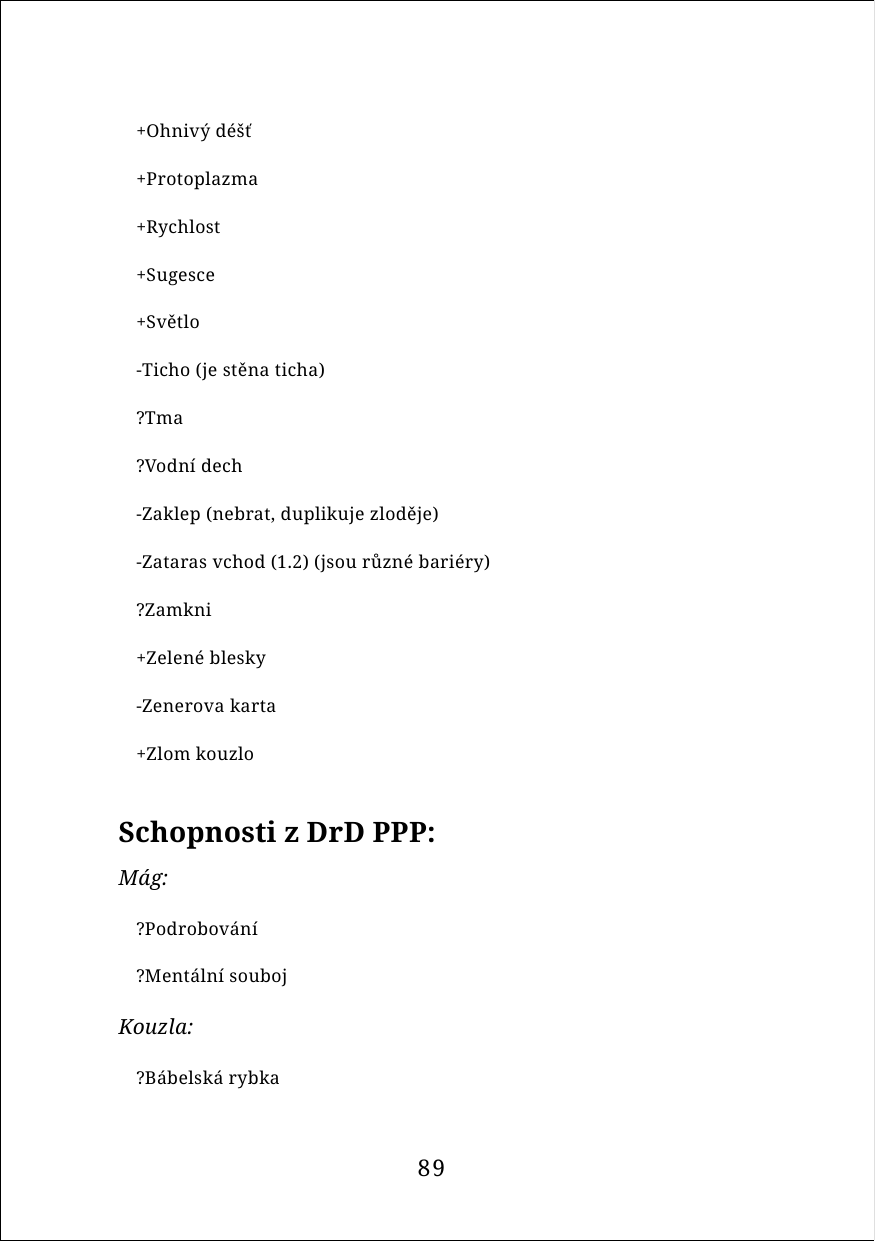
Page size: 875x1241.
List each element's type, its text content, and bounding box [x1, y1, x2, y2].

text +Sugesce [136, 262, 756, 286]
text -Zenerova karta [136, 693, 756, 717]
text ?Podrobování [136, 916, 756, 940]
text Kouzla: [118, 1012, 756, 1040]
text -Zaklep (nebrat, duplikuje zloděje) [136, 502, 756, 526]
text +Ohnivý déšť [136, 118, 756, 142]
text ?Tma [136, 406, 756, 430]
subtitle Schopnosti z DrD PPP: [118, 813, 756, 851]
text -Ticho (je stěna ticha) [136, 358, 756, 382]
text +Zlom kouzlo [136, 741, 756, 765]
text ?Vodní dech [136, 454, 756, 478]
text +Protoplazma [136, 166, 756, 190]
text +Zelené blesky [136, 645, 756, 669]
text ?Mentální souboj [136, 964, 756, 988]
text +Rychlost [136, 214, 756, 238]
text ?Bábelská rybka [136, 1065, 756, 1089]
text -Zataras vchod (1.2) (jsou různé bariéry) [136, 549, 756, 574]
text ?Zamkni [136, 597, 756, 622]
text +Světlo [136, 310, 756, 334]
text Mág: [118, 863, 756, 891]
